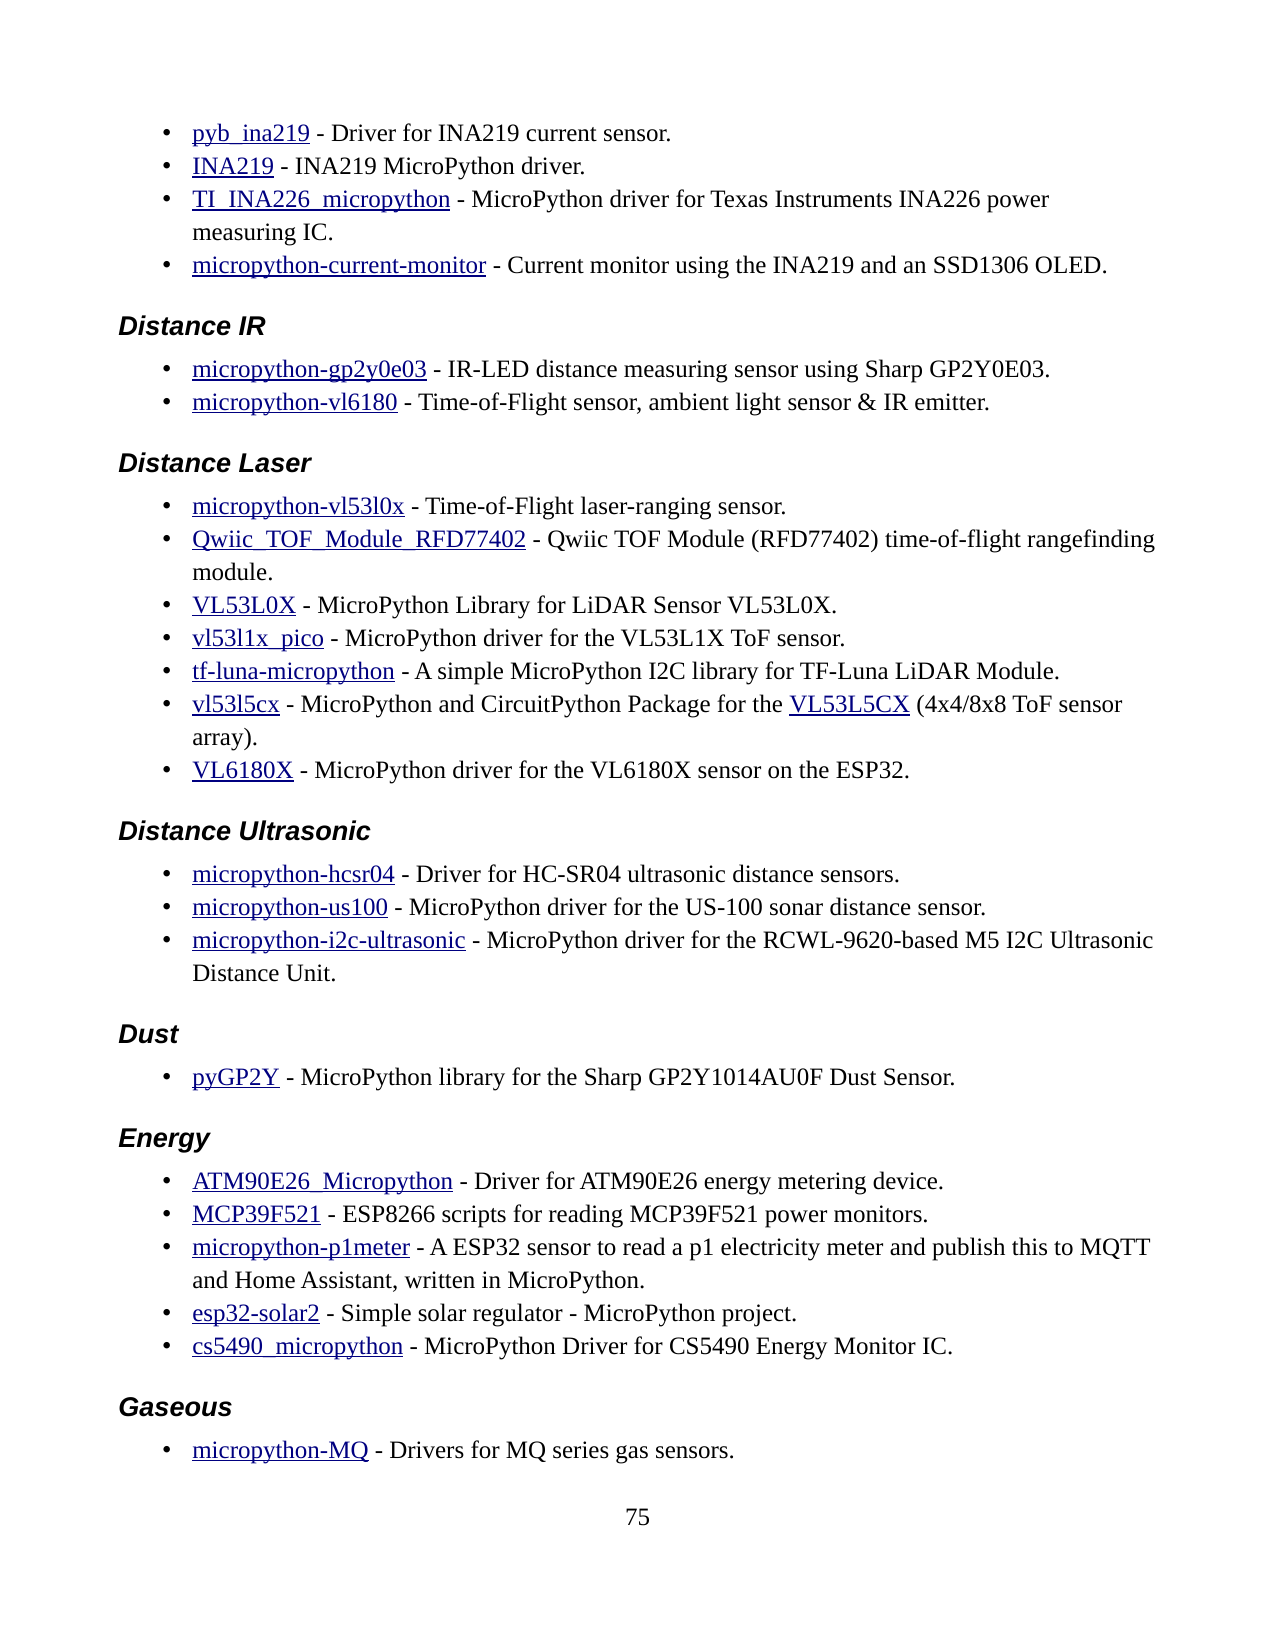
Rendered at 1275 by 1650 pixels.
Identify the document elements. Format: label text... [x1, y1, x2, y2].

list INA219 - INA219 MicroPython driver. [162, 151, 1157, 180]
list cs5490_micropython - MicroPython Driver for CS5490 Energy Monitor IC. [162, 1331, 1157, 1359]
list vl53l1x_pico - MicroPython driver for the VL53L1X ToF sensor. [162, 623, 1157, 652]
subtitle Gaseous [118, 1391, 1157, 1422]
list VL53L0X - MicroPython Library for LiDAR Sensor VL53L0X. [162, 590, 1157, 619]
list vl53l5cx - MicroPython and CircuitPython Package for the VL53L5CX (4x4/8x8 ToF sensor array). [162, 689, 1157, 751]
subtitle Distance Laser [118, 447, 1157, 478]
list Qwiic_TOF_Module_RFD77402 - Qwiic TOF Module (RFD77402) time-of-flight rangefinding module. [162, 524, 1157, 586]
list MCP39F521 - ESP8266 scripts for reading MCP39F521 power monitors. [162, 1199, 1157, 1227]
list micropython-gp2y0e03 - IR-LED distance measuring sensor using Sharp GP2Y0E03. [162, 354, 1157, 383]
subtitle Distance Ultrasonic [118, 815, 1157, 846]
subtitle Distance IR [118, 310, 1157, 342]
list micropython-vl6180 - Time-of-Flight sensor, ambient light sensor & IR emitter. [162, 387, 1157, 416]
list pyb_ina219 - Driver for INA219 current sensor. [162, 118, 1157, 147]
subtitle Dust [118, 1018, 1157, 1049]
list VL6180X - MicroPython driver for the VL6180X sensor on the ESP32. [162, 755, 1157, 784]
subtitle Energy [118, 1122, 1157, 1153]
list tf-luna-micropython - A simple MicroPython I2C library for TF-Luna LiDAR Module. [162, 656, 1157, 685]
list micropython-MQ - Drivers for MQ series gas sensors. [162, 1435, 1157, 1463]
list micropython-us100 - MicroPython driver for the US-100 sonar distance sensor. [162, 892, 1157, 921]
list micropython-vl53l0x - Time-of-Flight laser-ranging sensor. [162, 491, 1157, 520]
list micropython-current-monitor - Current monitor using the INA219 and an SSD1306 OLED. [162, 250, 1157, 279]
list esp32-solar2 - Simple solar regulator - MicroPython project. [162, 1298, 1157, 1327]
list TI_INA226_micropython - MicroPython driver for Texas Instruments INA226 power measuring IC. [162, 184, 1157, 246]
list micropython-i2c-ultrasonic - MicroPython driver for the RCWL-9620-based M5 I2C Ultrasonic Distance Unit. [162, 925, 1157, 987]
list pyGP2Y - MicroPython library for the Sharp GP2Y1014AU0F Dust Sensor. [162, 1062, 1157, 1091]
list ATM90E26_Micropython - Driver for ATM90E26 energy metering device. [162, 1166, 1157, 1194]
list micropython-p1meter - A ESP32 sensor to read a p1 electricity meter and publish this to MQTT and Home Assistant, written in MicroPython. [162, 1232, 1157, 1293]
list micropython-hcsr04 - Driver for HC-SR04 ultrasonic distance sensors. [162, 859, 1157, 888]
